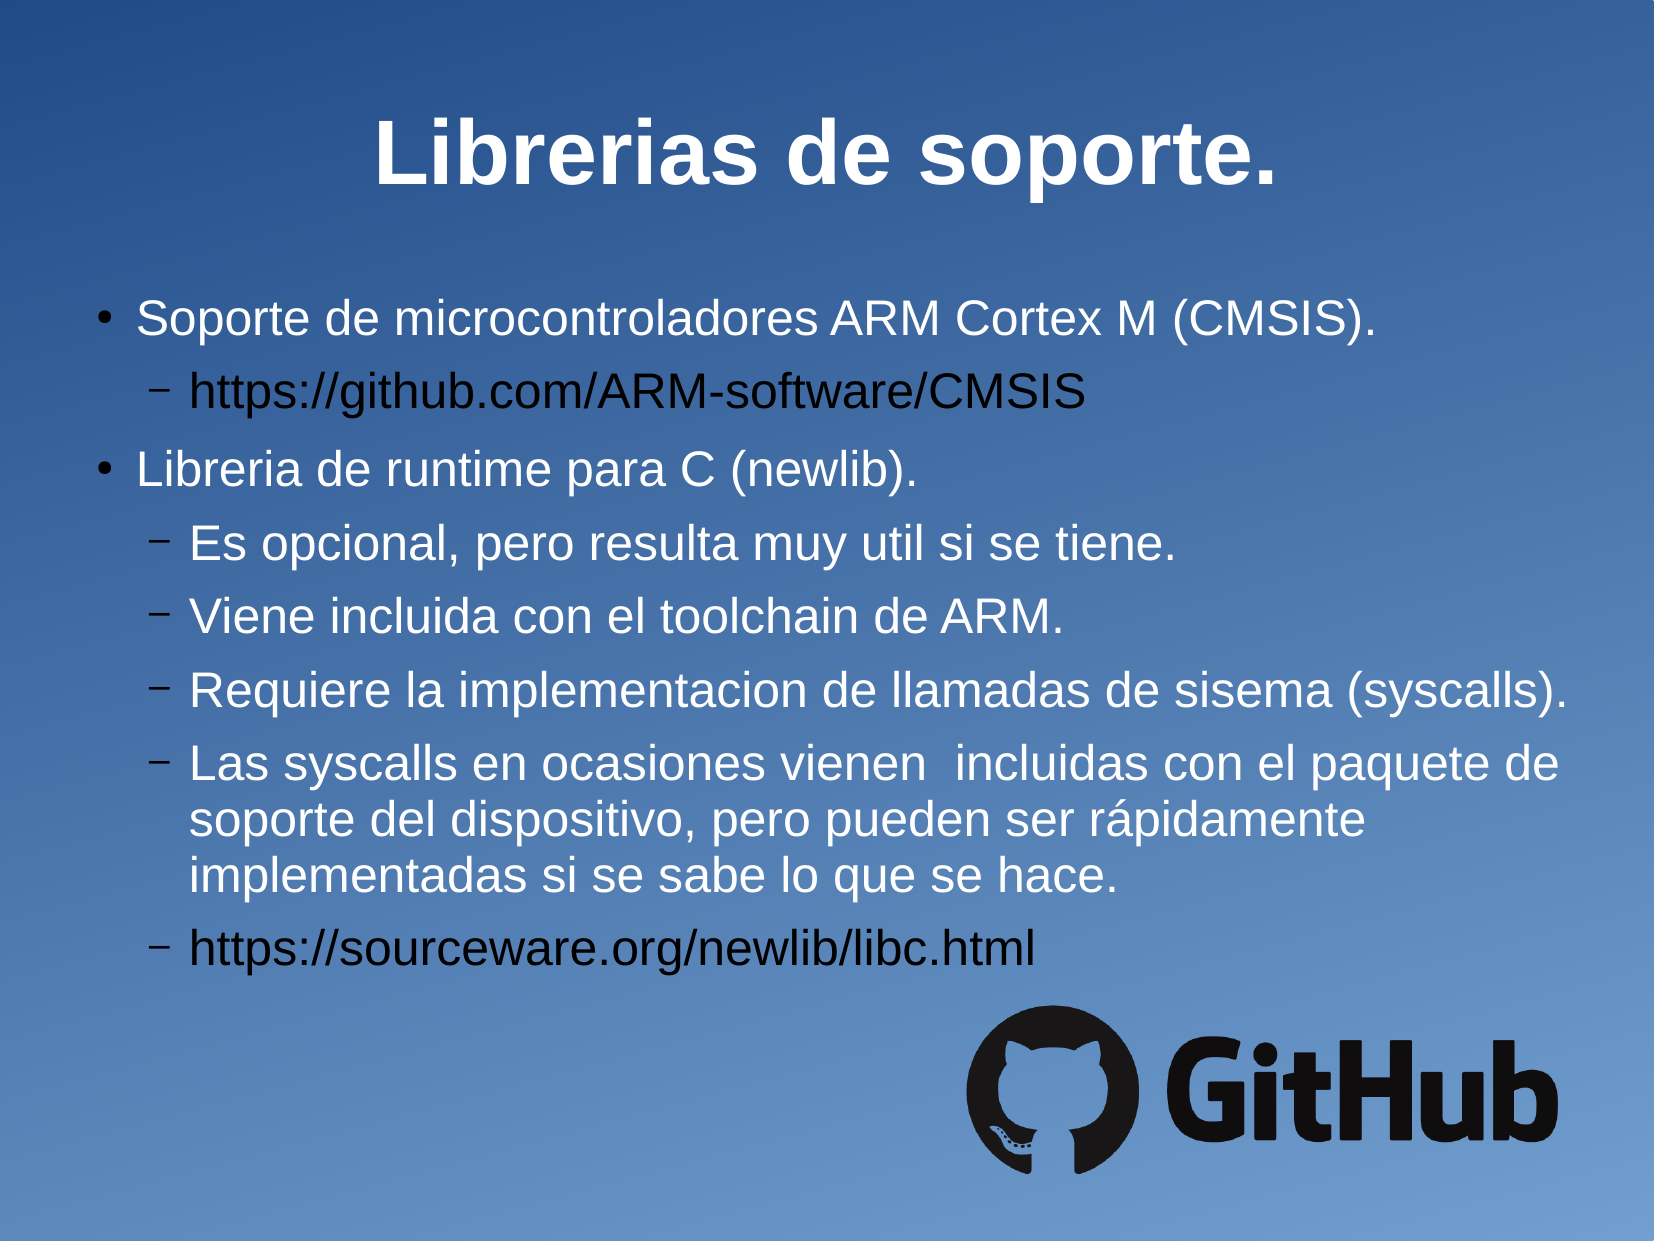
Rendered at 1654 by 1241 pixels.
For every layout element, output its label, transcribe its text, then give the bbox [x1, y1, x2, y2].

title Librerias de soporte. [82, 49, 1571, 257]
picture [870, 944, 1654, 1235]
list Soporte de microcontroladores ARM Cortex M (CMSIS). https://github.com/ARM-software/CMSIS Libreria de runtime para C (newlib). Es opcional, pero resulta muy util si se tiene. Viene incluida con el toolchain de ARM. Requiere la implementacion de llamadas de sisema (syscalls). Las syscalls en ocasiones vienen incluidas con el paquete de soporte del dispositivo, pero pueden ser rápidamente implementadas si se sabe lo que se hace. https://sourceware.org/newlib/libc.html [82, 290, 1571, 1010]
